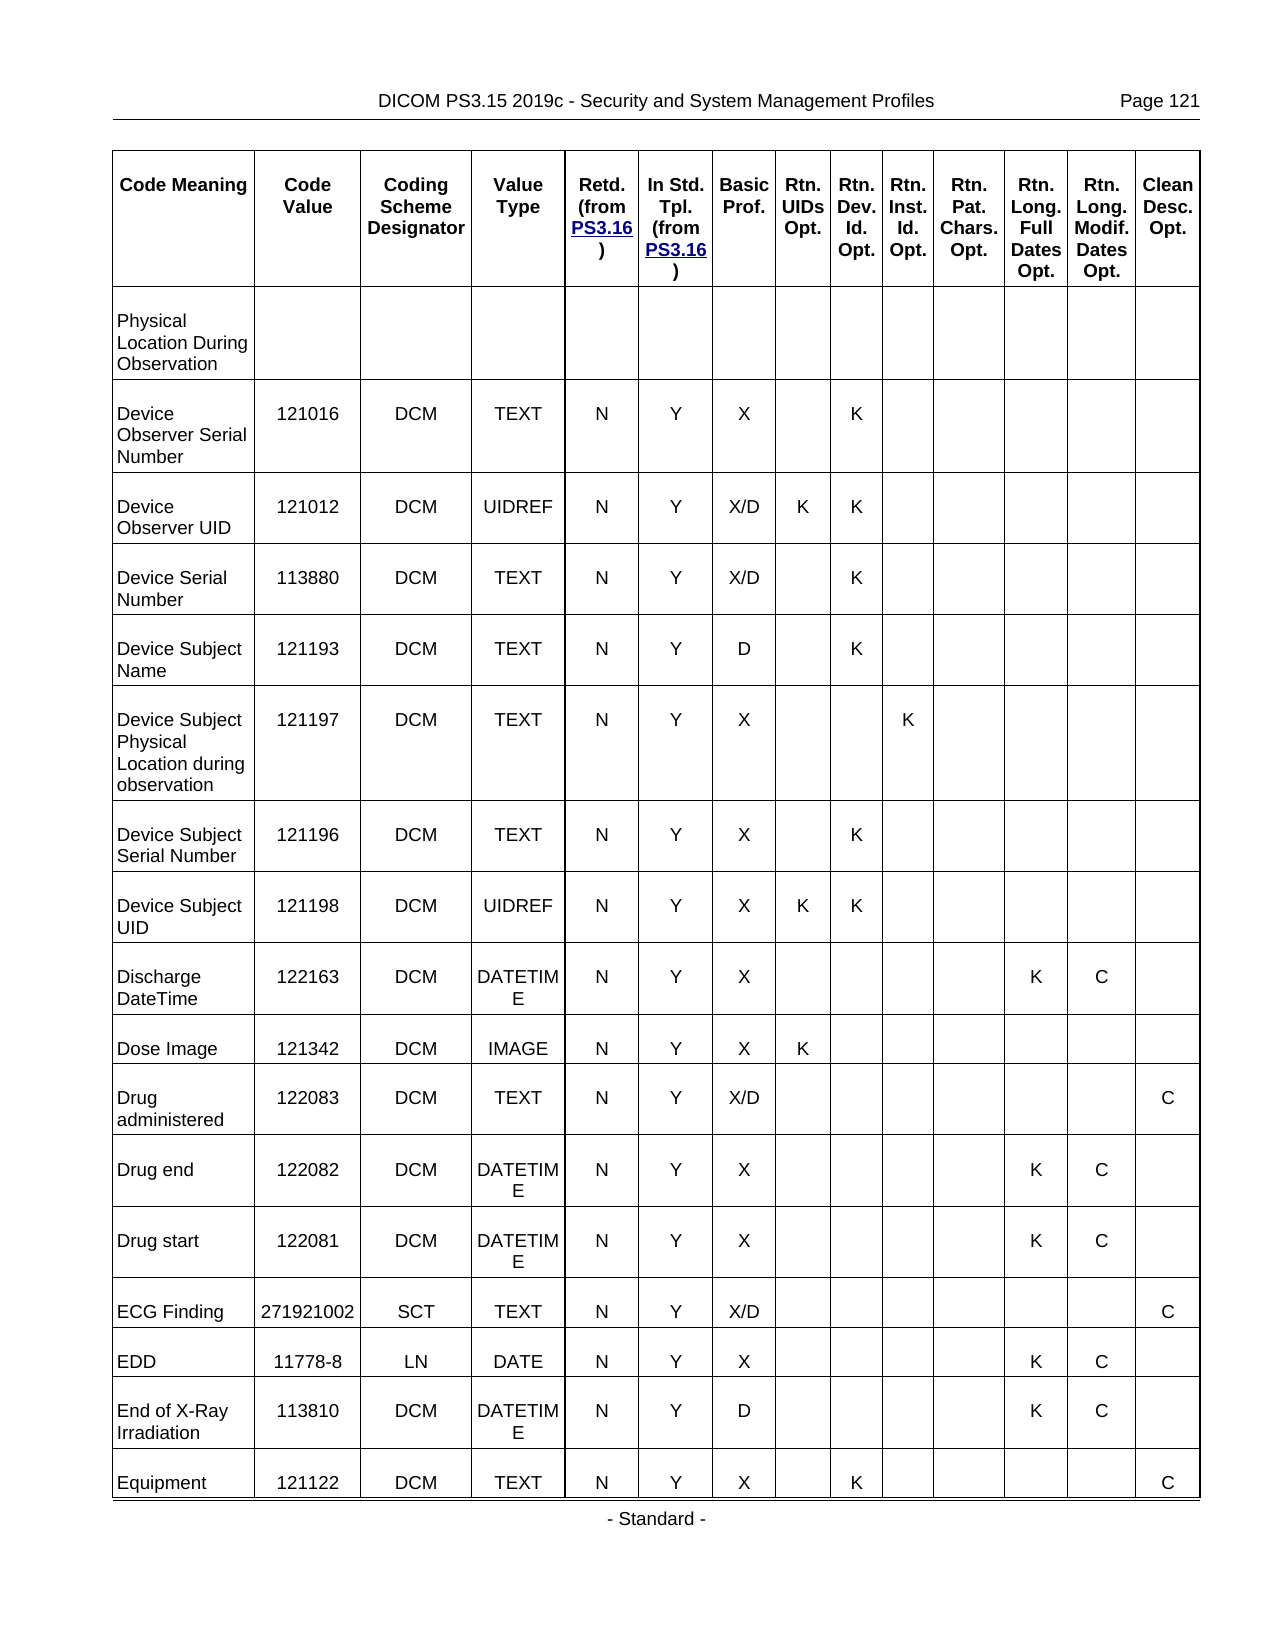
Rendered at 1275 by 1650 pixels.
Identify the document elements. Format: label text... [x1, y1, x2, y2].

table_cell [1136, 615, 1199, 685]
table_cell [1068, 287, 1135, 379]
table_cell [883, 1449, 933, 1497]
table_cell [1136, 801, 1199, 871]
table_cell [776, 287, 830, 379]
table_cell N [566, 1278, 638, 1327]
table_cell [831, 943, 882, 1013]
table_header Clean Desc. Opt. [1136, 151, 1199, 286]
table_cell [934, 1449, 1004, 1497]
table_cell [1068, 615, 1135, 685]
table_cell X/D [713, 473, 775, 543]
table_cell End of X-Ray Irradiation [113, 1377, 254, 1447]
table_cell [883, 1064, 933, 1134]
table_cell K [883, 686, 933, 800]
table_cell Device Observer UID [113, 473, 254, 543]
table_cell [1136, 1015, 1199, 1063]
table_cell [776, 686, 830, 800]
table_cell [713, 287, 775, 379]
table_cell [1068, 544, 1135, 614]
table_cell D [713, 1377, 775, 1447]
table_cell [831, 1377, 882, 1447]
table_cell Device Subject UID [113, 872, 254, 942]
table_cell 271921002 [255, 1278, 360, 1327]
table_cell [1005, 1449, 1067, 1497]
table_cell [1136, 380, 1199, 472]
table_cell [831, 686, 882, 800]
table_cell Discharge DateTime [113, 943, 254, 1013]
table_cell [883, 544, 933, 614]
table_cell [776, 1207, 830, 1277]
table_cell [831, 1278, 882, 1327]
table_cell [1136, 544, 1199, 614]
table_cell [883, 473, 933, 543]
table_header Code Meaning [113, 151, 254, 286]
table_cell [1005, 1015, 1067, 1063]
table_cell [566, 287, 638, 379]
table_header Coding Scheme Designator [361, 151, 471, 286]
table_cell Y [639, 544, 712, 614]
table_cell [1136, 686, 1199, 800]
table_cell DCM [361, 1377, 471, 1447]
table_cell X/D [713, 1278, 775, 1327]
table_cell Drug administered [113, 1064, 254, 1134]
table_cell N [566, 1135, 638, 1206]
table_cell Y [639, 872, 712, 942]
table_cell Device Subject Name [113, 615, 254, 685]
table_cell [934, 1377, 1004, 1447]
table_cell X/D [713, 1064, 775, 1134]
table_cell 121342 [255, 1015, 360, 1063]
table_cell Device Serial Number [113, 544, 254, 614]
table_cell DCM [361, 943, 471, 1013]
table_cell N [566, 473, 638, 543]
table_cell DCM [361, 544, 471, 614]
table_cell [1136, 872, 1199, 942]
table_cell [1068, 1064, 1135, 1134]
table_cell UIDREF [472, 473, 564, 543]
table_cell Physical Location During Observation [113, 287, 254, 379]
table_cell Y [639, 1207, 712, 1277]
table_cell [1136, 287, 1199, 379]
table_cell [639, 287, 712, 379]
table_cell [883, 1328, 933, 1376]
table_cell C [1068, 943, 1135, 1013]
table_cell [883, 872, 933, 942]
table_cell [776, 943, 830, 1013]
table_cell X [713, 1449, 775, 1497]
table_cell Y [639, 615, 712, 685]
table_cell C [1068, 1377, 1135, 1447]
table_cell [1005, 686, 1067, 800]
table_cell [934, 1278, 1004, 1327]
table_cell Y [639, 801, 712, 871]
table_cell X [713, 1207, 775, 1277]
table_cell Y [639, 1328, 712, 1376]
table_cell [934, 473, 1004, 543]
table_cell TEXT [472, 615, 564, 685]
table_cell 122083 [255, 1064, 360, 1134]
table_cell Device Subject Serial Number [113, 801, 254, 871]
table_cell [831, 1064, 882, 1134]
table_cell [1136, 1207, 1199, 1277]
table_cell [1136, 1328, 1199, 1376]
table_header Rtn. Pat. Chars. Opt. [934, 151, 1004, 286]
table_cell X [713, 1328, 775, 1376]
table_cell [934, 1328, 1004, 1376]
table_cell DATETIME [472, 1207, 564, 1277]
table_cell [1068, 1278, 1135, 1327]
table_cell [472, 287, 564, 379]
table_cell [776, 1064, 830, 1134]
table_cell C [1068, 1207, 1135, 1277]
table_cell [776, 1135, 830, 1206]
table_cell DCM [361, 872, 471, 942]
table_cell [883, 380, 933, 472]
table_cell [934, 686, 1004, 800]
table_header Value Type [472, 151, 564, 286]
table_cell K [1005, 1377, 1067, 1447]
table_cell [831, 1015, 882, 1063]
table_cell [776, 801, 830, 871]
table_cell [883, 801, 933, 871]
table_cell TEXT [472, 801, 564, 871]
table_cell 122081 [255, 1207, 360, 1277]
table_cell K [776, 872, 830, 942]
table_cell X [713, 801, 775, 871]
table_cell N [566, 1449, 638, 1497]
table_header In Std. Tpl. (from PS3.16) [639, 151, 712, 286]
table_header Rtn. Long. Modif. Dates Opt. [1068, 151, 1135, 286]
table_cell Y [639, 1278, 712, 1327]
table_cell Y [639, 1064, 712, 1134]
table_cell Y [639, 380, 712, 472]
table_cell X [713, 872, 775, 942]
table_cell TEXT [472, 686, 564, 800]
table_cell K [831, 1449, 882, 1497]
table_cell K [831, 544, 882, 614]
table_cell N [566, 544, 638, 614]
table_cell DATETIME [472, 1135, 564, 1206]
table_cell [1005, 473, 1067, 543]
table_cell 122163 [255, 943, 360, 1013]
table_cell [831, 1207, 882, 1277]
table_cell K [831, 380, 882, 472]
table_cell [776, 1278, 830, 1327]
table_cell N [566, 380, 638, 472]
table_cell Drug start [113, 1207, 254, 1277]
table_cell ECG Finding [113, 1278, 254, 1327]
table_cell DCM [361, 1135, 471, 1206]
table_cell [776, 1377, 830, 1447]
table_cell DCM [361, 615, 471, 685]
table_header Rtn. Long. Full Dates Opt. [1005, 151, 1067, 286]
table_cell N [566, 1377, 638, 1447]
table_cell SCT [361, 1278, 471, 1327]
table_cell Y [639, 943, 712, 1013]
table_cell K [1005, 1328, 1067, 1376]
table_cell [1005, 1278, 1067, 1327]
table_cell EDD [113, 1328, 254, 1376]
table_header Rtn. Dev. Id. Opt. [831, 151, 882, 286]
table_cell [883, 1135, 933, 1206]
table_cell 11778-8 [255, 1328, 360, 1376]
table_cell [1005, 872, 1067, 942]
table_cell [1068, 1449, 1135, 1497]
table_header Basic Prof. [713, 151, 775, 286]
table_cell [934, 287, 1004, 379]
table_cell [934, 943, 1004, 1013]
table_cell UIDREF [472, 872, 564, 942]
table_cell [831, 1135, 882, 1206]
table_cell DCM [361, 380, 471, 472]
table_cell LN [361, 1328, 471, 1376]
table_cell DATE [472, 1328, 564, 1376]
table_cell [776, 1449, 830, 1497]
table_cell [1068, 380, 1135, 472]
table_cell [934, 801, 1004, 871]
table_cell 113810 [255, 1377, 360, 1447]
table_cell [934, 380, 1004, 472]
table_cell TEXT [472, 1064, 564, 1134]
table_cell N [566, 943, 638, 1013]
table_cell [1005, 801, 1067, 871]
table_cell 121197 [255, 686, 360, 800]
table_cell K [1005, 1207, 1067, 1277]
table_cell X [713, 943, 775, 1013]
table_cell 121122 [255, 1449, 360, 1497]
table_cell [1136, 1135, 1199, 1206]
table_cell [1068, 801, 1135, 871]
table_cell [1136, 473, 1199, 543]
table_cell DCM [361, 1207, 471, 1277]
table_cell DCM [361, 1449, 471, 1497]
table_cell Y [639, 473, 712, 543]
table_cell [1068, 473, 1135, 543]
table_cell Drug end [113, 1135, 254, 1206]
table_cell [883, 615, 933, 685]
table_cell [1068, 872, 1135, 942]
table_cell C [1068, 1135, 1135, 1206]
table_cell [361, 287, 471, 379]
table_cell [1068, 1015, 1135, 1063]
table_cell [883, 1278, 933, 1327]
table_cell 121196 [255, 801, 360, 871]
table_cell [1005, 1064, 1067, 1134]
table_cell Y [639, 1377, 712, 1447]
table_cell 121198 [255, 872, 360, 942]
table_cell C [1068, 1328, 1135, 1376]
table_cell C [1136, 1278, 1199, 1327]
table_cell K [1005, 1135, 1067, 1206]
table_cell N [566, 1064, 638, 1134]
table_cell 121193 [255, 615, 360, 685]
table_cell 121012 [255, 473, 360, 543]
table_cell C [1136, 1064, 1199, 1134]
table_cell N [566, 615, 638, 685]
table_header Rtn. Inst. Id. Opt. [883, 151, 933, 286]
table_cell Device Subject Physical Location during observation [113, 686, 254, 800]
table_cell DCM [361, 686, 471, 800]
table_cell TEXT [472, 1278, 564, 1327]
table_cell N [566, 1207, 638, 1277]
table_cell K [831, 872, 882, 942]
table_cell Equipment [113, 1449, 254, 1497]
table_cell [255, 287, 360, 379]
table_cell X [713, 686, 775, 800]
table_cell N [566, 1328, 638, 1376]
table_header Rtn. UIDs Opt. [776, 151, 830, 286]
table_cell Y [639, 1015, 712, 1063]
table_cell D [713, 615, 775, 685]
table_cell IMAGE [472, 1015, 564, 1063]
table_cell 121016 [255, 380, 360, 472]
table_cell [883, 287, 933, 379]
table_cell [883, 1015, 933, 1063]
table_cell K [831, 801, 882, 871]
table_cell TEXT [472, 544, 564, 614]
table_cell [831, 287, 882, 379]
table_cell N [566, 801, 638, 871]
table_cell [1136, 1377, 1199, 1447]
table_cell K [1005, 943, 1067, 1013]
table_cell 122082 [255, 1135, 360, 1206]
table_cell Device Observer Serial Number [113, 380, 254, 472]
table_cell [934, 615, 1004, 685]
table_cell N [566, 1015, 638, 1063]
table_cell [934, 1015, 1004, 1063]
table_cell [934, 872, 1004, 942]
table_cell X [713, 1015, 775, 1063]
table_cell Y [639, 686, 712, 800]
table_cell DCM [361, 1064, 471, 1134]
table_cell [776, 1328, 830, 1376]
table_cell DCM [361, 801, 471, 871]
table_cell DCM [361, 473, 471, 543]
table_cell [831, 1328, 882, 1376]
table_cell [1005, 287, 1067, 379]
table_cell [934, 1207, 1004, 1277]
table_cell [776, 544, 830, 614]
table_cell [776, 380, 830, 472]
table_cell K [776, 1015, 830, 1063]
table_cell TEXT [472, 380, 564, 472]
table_cell X/D [713, 544, 775, 614]
table_cell X [713, 1135, 775, 1206]
table_cell DATETIME [472, 1377, 564, 1447]
table_cell [883, 1207, 933, 1277]
table_cell Dose Image [113, 1015, 254, 1063]
table_cell [934, 544, 1004, 614]
table_cell TEXT [472, 1449, 564, 1497]
table_cell [883, 943, 933, 1013]
table_header Retd. (from PS3.16) [566, 151, 638, 286]
table_header Code Value [255, 151, 360, 286]
table_cell [1005, 615, 1067, 685]
table_cell K [831, 473, 882, 543]
table_cell Y [639, 1135, 712, 1206]
table_cell 113880 [255, 544, 360, 614]
table_cell [1068, 686, 1135, 800]
table_cell [934, 1135, 1004, 1206]
table_cell [1005, 544, 1067, 614]
table_cell DATETIME [472, 943, 564, 1013]
table_cell K [776, 473, 830, 543]
table_cell N [566, 686, 638, 800]
table_cell [934, 1064, 1004, 1134]
table_cell K [831, 615, 882, 685]
table_cell C [1136, 1449, 1199, 1497]
table_cell [883, 1377, 933, 1447]
table_cell N [566, 872, 638, 942]
table_cell [776, 615, 830, 685]
table_cell [1005, 380, 1067, 472]
table_cell X [713, 380, 775, 472]
table_cell Y [639, 1449, 712, 1497]
table_cell [1136, 943, 1199, 1013]
table_cell DCM [361, 1015, 471, 1063]
